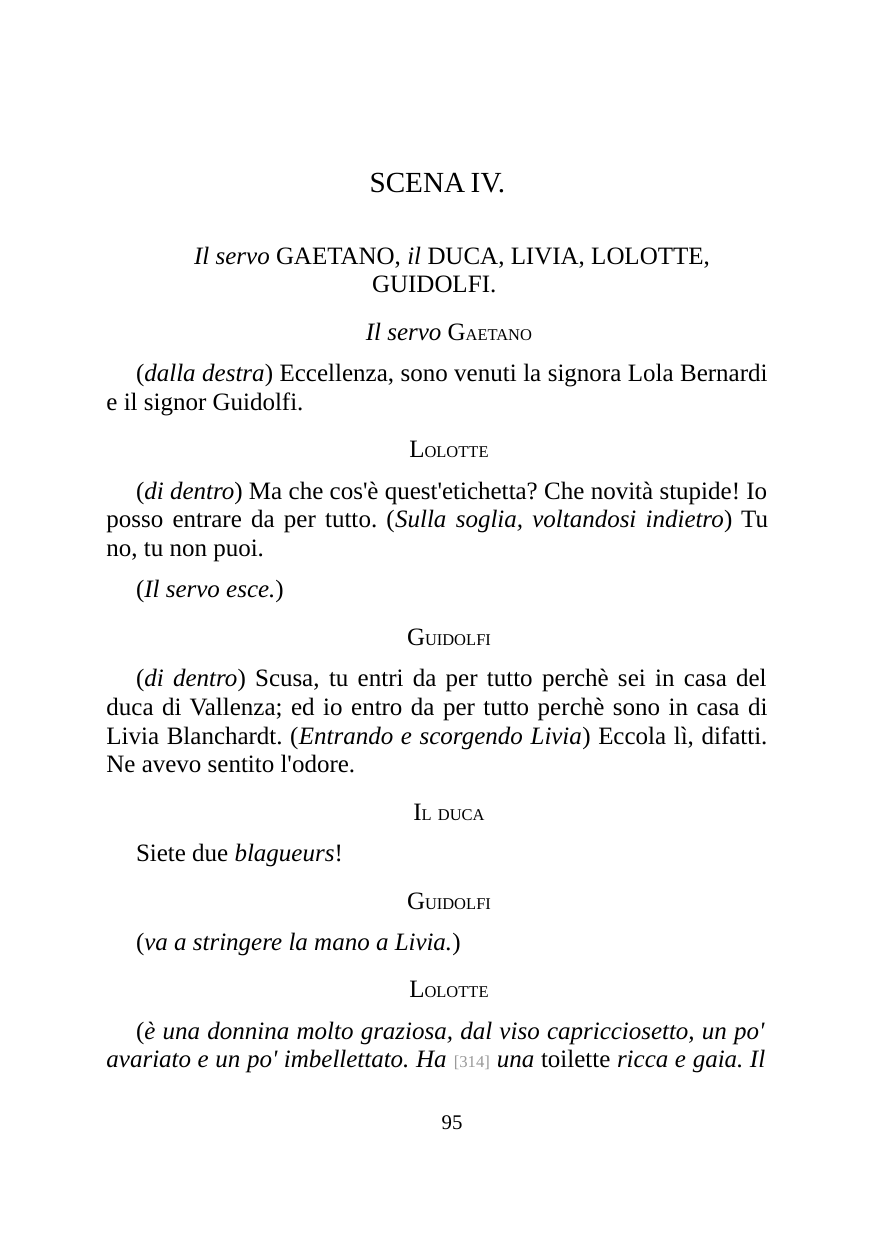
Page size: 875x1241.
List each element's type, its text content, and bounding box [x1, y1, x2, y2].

text Il servo Gaetano [106, 317, 768, 346]
text Guidolfi [106, 886, 768, 914]
text (di dentro) Scusa, tu entri da per tutto perchè sei in casa del duca di Vallenza; ed io entro da per tutto perchè sono in casa di Livia Blanchardt. (Entrando e scorgendo Livia) Eccola lì, difatti. Ne avevo sentito l'odore. [106, 663, 768, 778]
text Il servo GAETANO, il DUCA, LIVIA, LOLOTTE, GUIDOLFI. [106, 241, 768, 298]
text (dalla destra) Eccellenza, sono venuti la signora Lola Bernardi e il signor Guidolfi. [106, 358, 768, 416]
text (è una donnina molto graziosa, dal viso capricciosetto, un po' avariato e un po' imbellettato. Ha [314] una toilette ricca e gaia. Il [106, 1016, 768, 1073]
text Il duca [106, 797, 768, 826]
text (va a stringere la mano a Livia.) [106, 927, 768, 956]
subtitle SCENA IV. [106, 165, 768, 199]
text Siete due blagueurs! [106, 838, 768, 867]
text Lolotte [106, 434, 768, 463]
text Guidolfi [106, 622, 768, 651]
text Lolotte [106, 974, 768, 1003]
text (di dentro) Ma che cos'è quest'etichetta? Che novità stupide! Io posso entrare da per tutto. (Sulla soglia, voltandosi indietro) Tu no, tu non puoi. [106, 476, 768, 562]
text (Il servo esce.) [106, 574, 768, 603]
